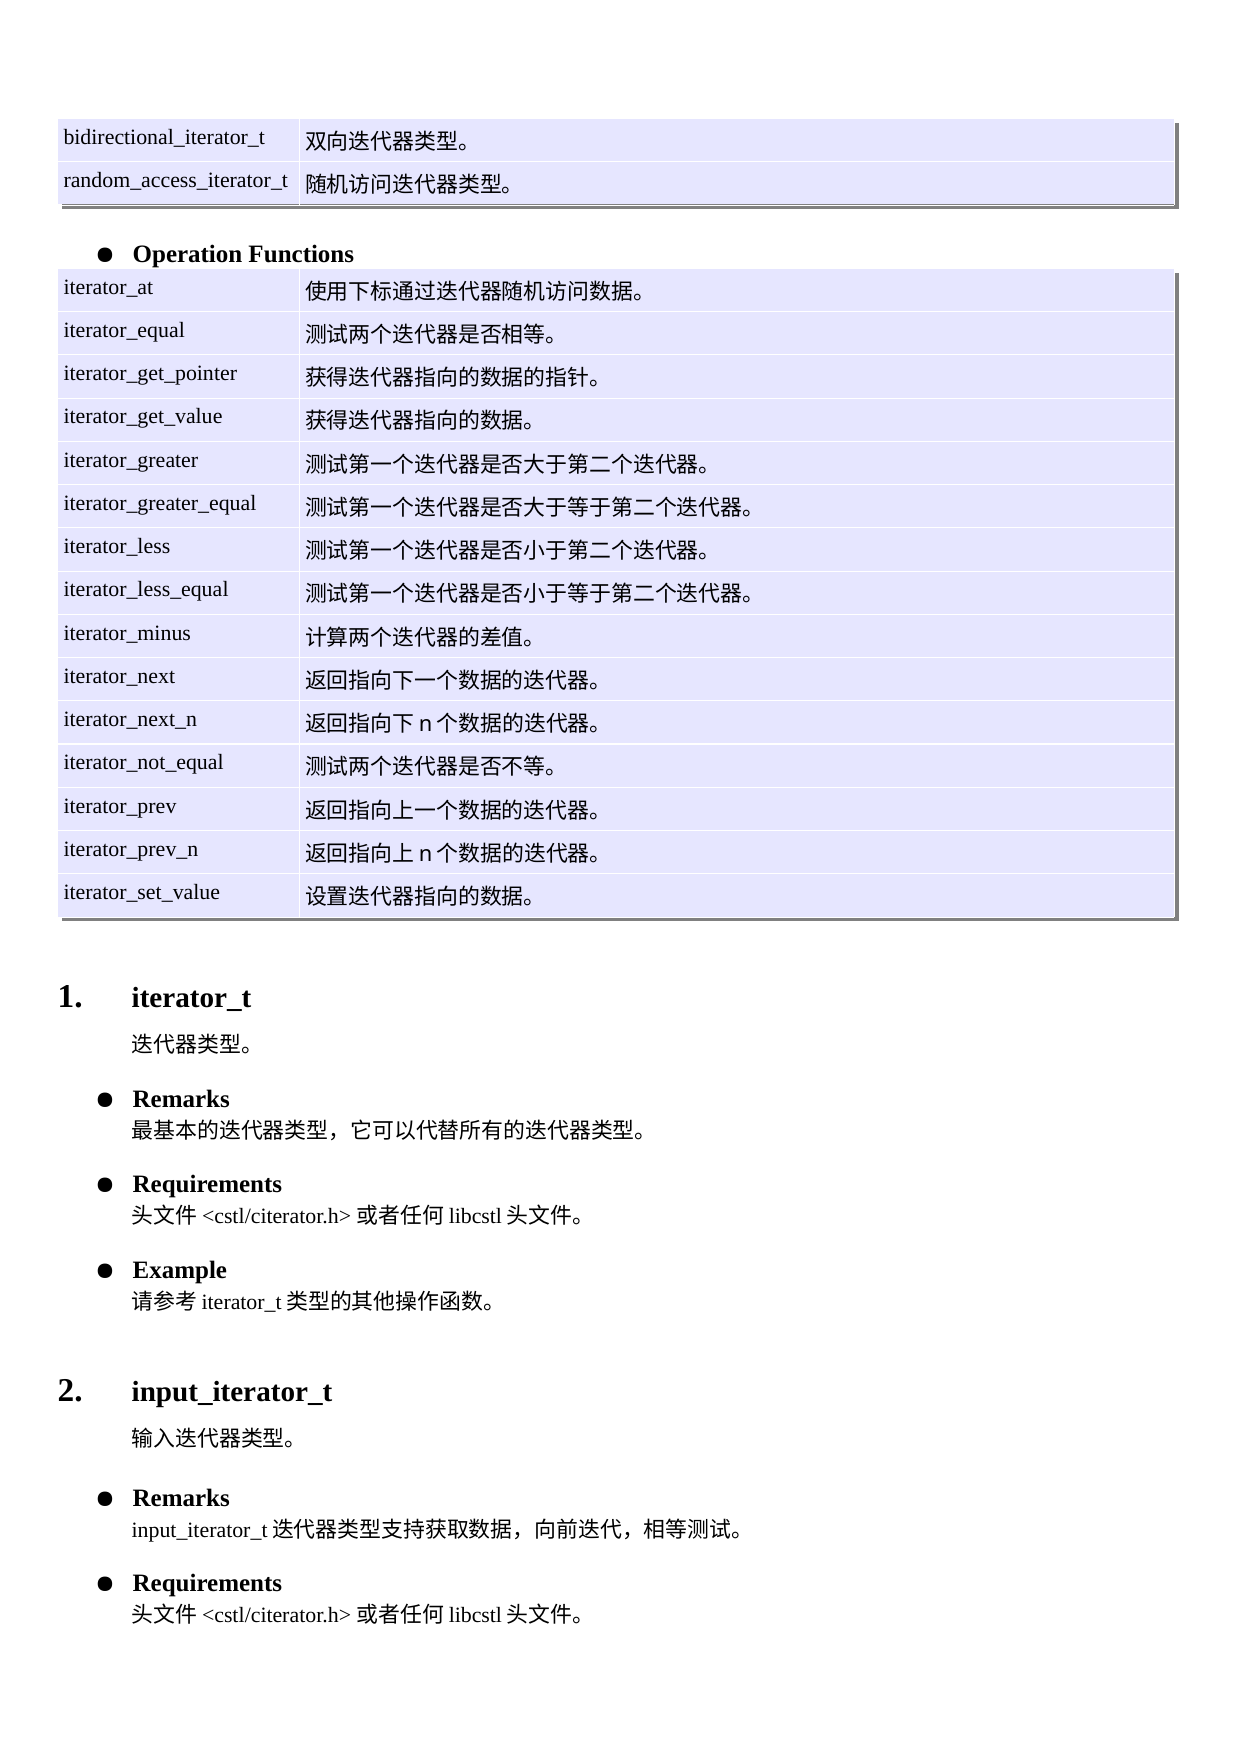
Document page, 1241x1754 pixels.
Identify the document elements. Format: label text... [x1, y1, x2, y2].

table_cell iterator_less [58, 528, 299, 571]
table_cell 测试第一个迭代器是否大于等于第二个迭代器。 [300, 485, 1174, 527]
table_cell random_access_iterator_t [58, 162, 299, 204]
table_cell 返回指向上n个数据的迭代器。 [300, 831, 1174, 873]
table_cell 测试第一个迭代器是否大于第二个迭代器。 [300, 442, 1174, 484]
table_cell 返回指向上一个数据的迭代器。 [300, 788, 1174, 830]
table_cell iterator_get_value [58, 399, 299, 441]
subtitle iterator_t [57, 976, 1179, 1014]
table_cell iterator_less_equal [58, 572, 299, 614]
list Operation Functions [95, 239, 1179, 268]
list Requirements [95, 1169, 1179, 1198]
table_cell iterator_not_equal [58, 745, 299, 787]
text 迭代器类型。 [57, 1027, 1179, 1059]
table_cell iterator_set_value [58, 874, 299, 917]
table_cell iterator_next [58, 658, 299, 700]
table_cell bidirectional_iterator_t [58, 119, 299, 161]
subtitle input_iterator_t [57, 1371, 1179, 1409]
text 头文件 <cstl/citerator.h> 或者任何libcstl头文件。 [57, 1597, 1179, 1629]
table_cell 测试两个迭代器是否不等。 [300, 745, 1174, 787]
table_cell 双向迭代器类型。 [300, 119, 1174, 161]
table_cell iterator_next_n [58, 701, 299, 743]
table_cell iterator_get_pointer [58, 355, 299, 398]
text 请参考iterator_t类型的其他操作函数。 [57, 1284, 1179, 1316]
table_cell 测试第一个迭代器是否小于等于第二个迭代器。 [300, 572, 1174, 614]
table_cell iterator_greater [58, 442, 299, 484]
list Requirements [95, 1568, 1179, 1597]
text 最基本的迭代器类型，它可以代替所有的迭代器类型。 [57, 1113, 1179, 1144]
table_cell 返回指向下n个数据的迭代器。 [300, 701, 1174, 743]
text 输入迭代器类型。 [57, 1421, 1179, 1453]
list Example [95, 1255, 1179, 1284]
table_header iterator_at [58, 269, 299, 311]
table_header 使用下标通过迭代器随机访问数据。 [300, 269, 1174, 311]
table_cell 获得迭代器指向的数据。 [300, 399, 1174, 441]
table_cell iterator_minus [58, 615, 299, 657]
table_cell 随机访问迭代器类型。 [300, 162, 1174, 204]
list Remarks [95, 1483, 1179, 1512]
table_cell iterator_equal [58, 312, 299, 354]
table_cell 返回指向下一个数据的迭代器。 [300, 658, 1174, 700]
text input_iterator_t迭代器类型支持获取数据，向前迭代，相等测试。 [57, 1512, 1179, 1543]
table_cell 计算两个迭代器的差值。 [300, 615, 1174, 657]
text 头文件 <cstl/citerator.h> 或者任何libcstl头文件。 [57, 1198, 1179, 1230]
list Remarks [95, 1084, 1179, 1113]
table_cell iterator_greater_equal [58, 485, 299, 527]
table_cell 设置迭代器指向的数据。 [300, 874, 1174, 917]
table_cell 获得迭代器指向的数据的指针。 [300, 355, 1174, 398]
table_cell 测试两个迭代器是否相等。 [300, 312, 1174, 354]
table_cell iterator_prev [58, 788, 299, 830]
table_cell 测试第一个迭代器是否小于第二个迭代器。 [300, 528, 1174, 571]
table_cell iterator_prev_n [58, 831, 299, 873]
